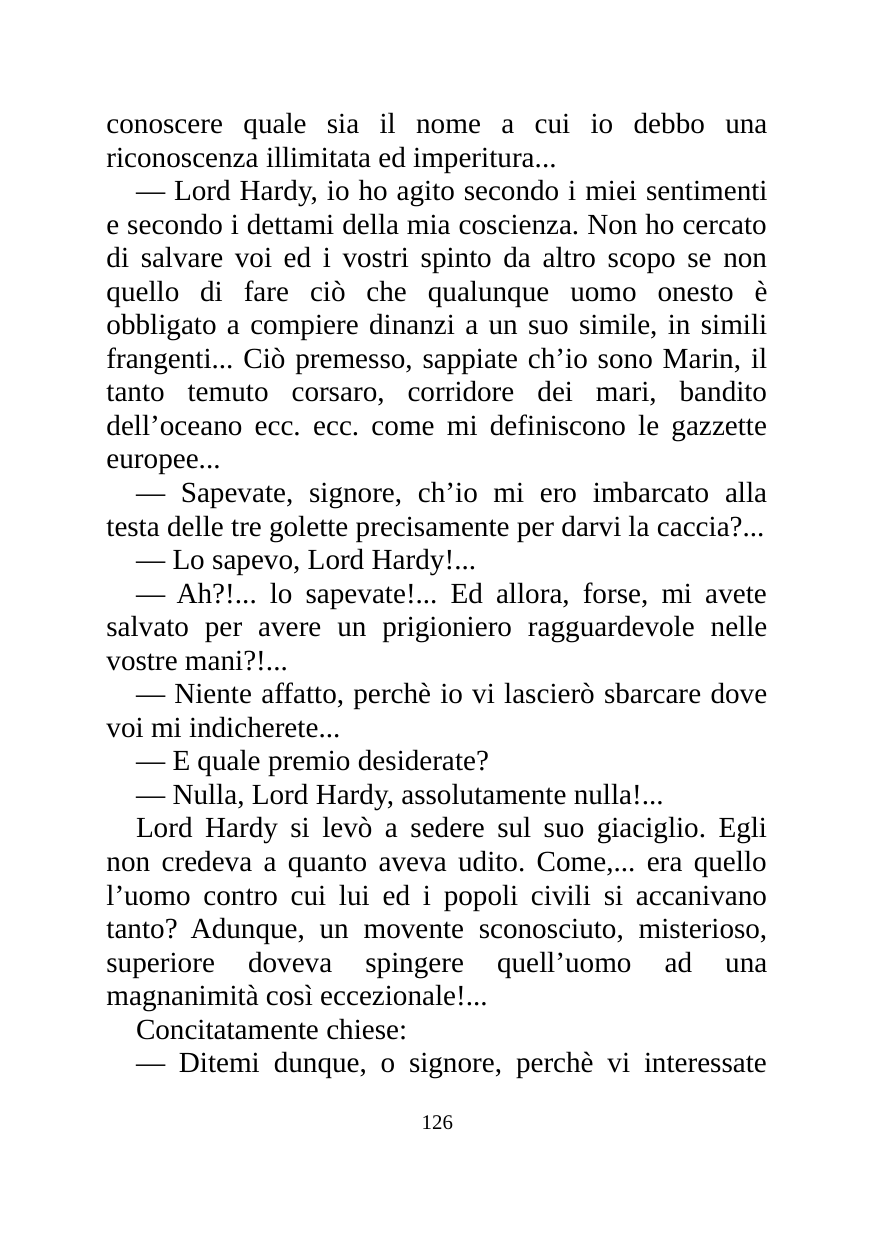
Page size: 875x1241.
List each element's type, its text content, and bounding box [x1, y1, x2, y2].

text — Nulla, Lord Hardy, assolutamente nulla!... [106, 777, 768, 811]
text — E quale premio desiderate? [106, 743, 768, 777]
text — Lo sapevo, Lord Hardy!... [106, 542, 768, 576]
text Concitatamente chiese: [106, 1012, 768, 1045]
text — Lord Hardy, io ho agito secondo i miei sentimenti e secondo i dettami della mia coscienza. Non ho cercato di salvare voi ed i vostri spinto da altro scopo se non quello di fare ciò che qualunque uomo onesto è obbligato a compiere dinanzi a un suo simile, in simili frangenti... Ciò premesso, sappiate ch’io sono Marin, il tanto temuto corsaro, corridore dei mari, bandito dell’oceano ecc. ecc. come mi definiscono le gazzette europee... [106, 173, 768, 475]
text — Ditemi dunque, o signore, perchè vi interessate [106, 1045, 768, 1079]
text — Niente affatto, perchè io vi lascierò sbarcare dove voi mi indicherete... [106, 676, 768, 743]
text conoscere quale sia il nome a cui io debbo una riconoscenza illimitata ed imperitura... [106, 106, 768, 173]
text Lord Hardy si levò a sedere sul suo giaciglio. Egli non credeva a quanto aveva udito. Come,... era quello l’uomo contro cui lui ed i popoli civili si accanivano tanto? Adunque, un movente sconosciuto, misterioso, superiore doveva spingere quell’uomo ad una magnanimità così eccezionale!... [106, 811, 768, 1012]
text — Sapevate, signore, ch’io mi ero imbarcato alla testa delle tre golette precisamente per darvi la caccia?... [106, 475, 768, 542]
text — Ah?!... lo sapevate!... Ed allora, forse, mi avete salvato per avere un prigioniero ragguardevole nelle vostre mani?!... [106, 576, 768, 676]
